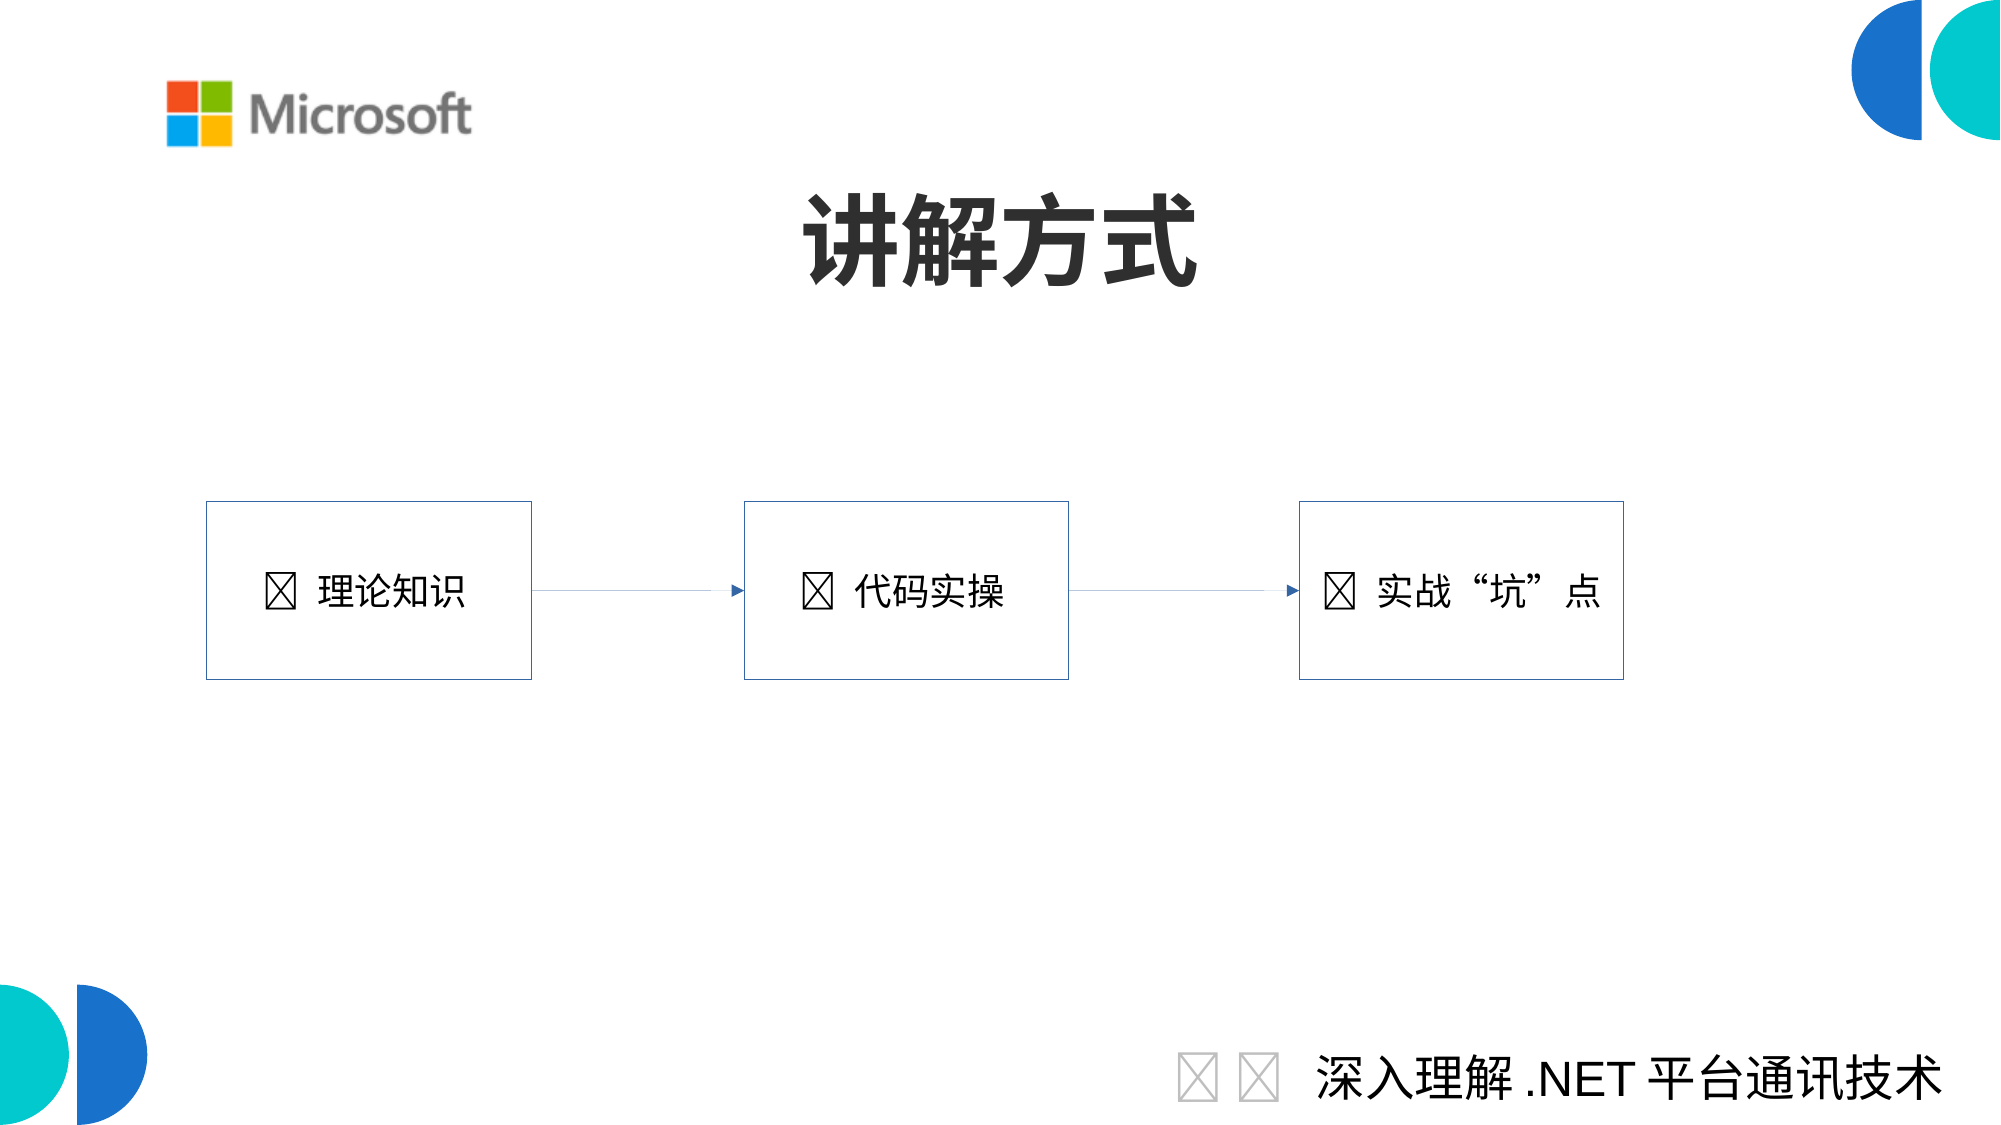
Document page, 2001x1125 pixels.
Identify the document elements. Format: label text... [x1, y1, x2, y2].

picture [85, 41, 552, 189]
title 讲解方式 [138, 145, 1862, 332]
text_box 🚀 实战“坑”点 [1299, 501, 1624, 680]
text_box 🚀 代码实操 [744, 501, 1069, 680]
text_box 🚀 理论知识 [206, 501, 532, 680]
subtitle 🚀 🚀 深入理解.NET平台通讯技术 [1173, 1046, 1952, 1107]
